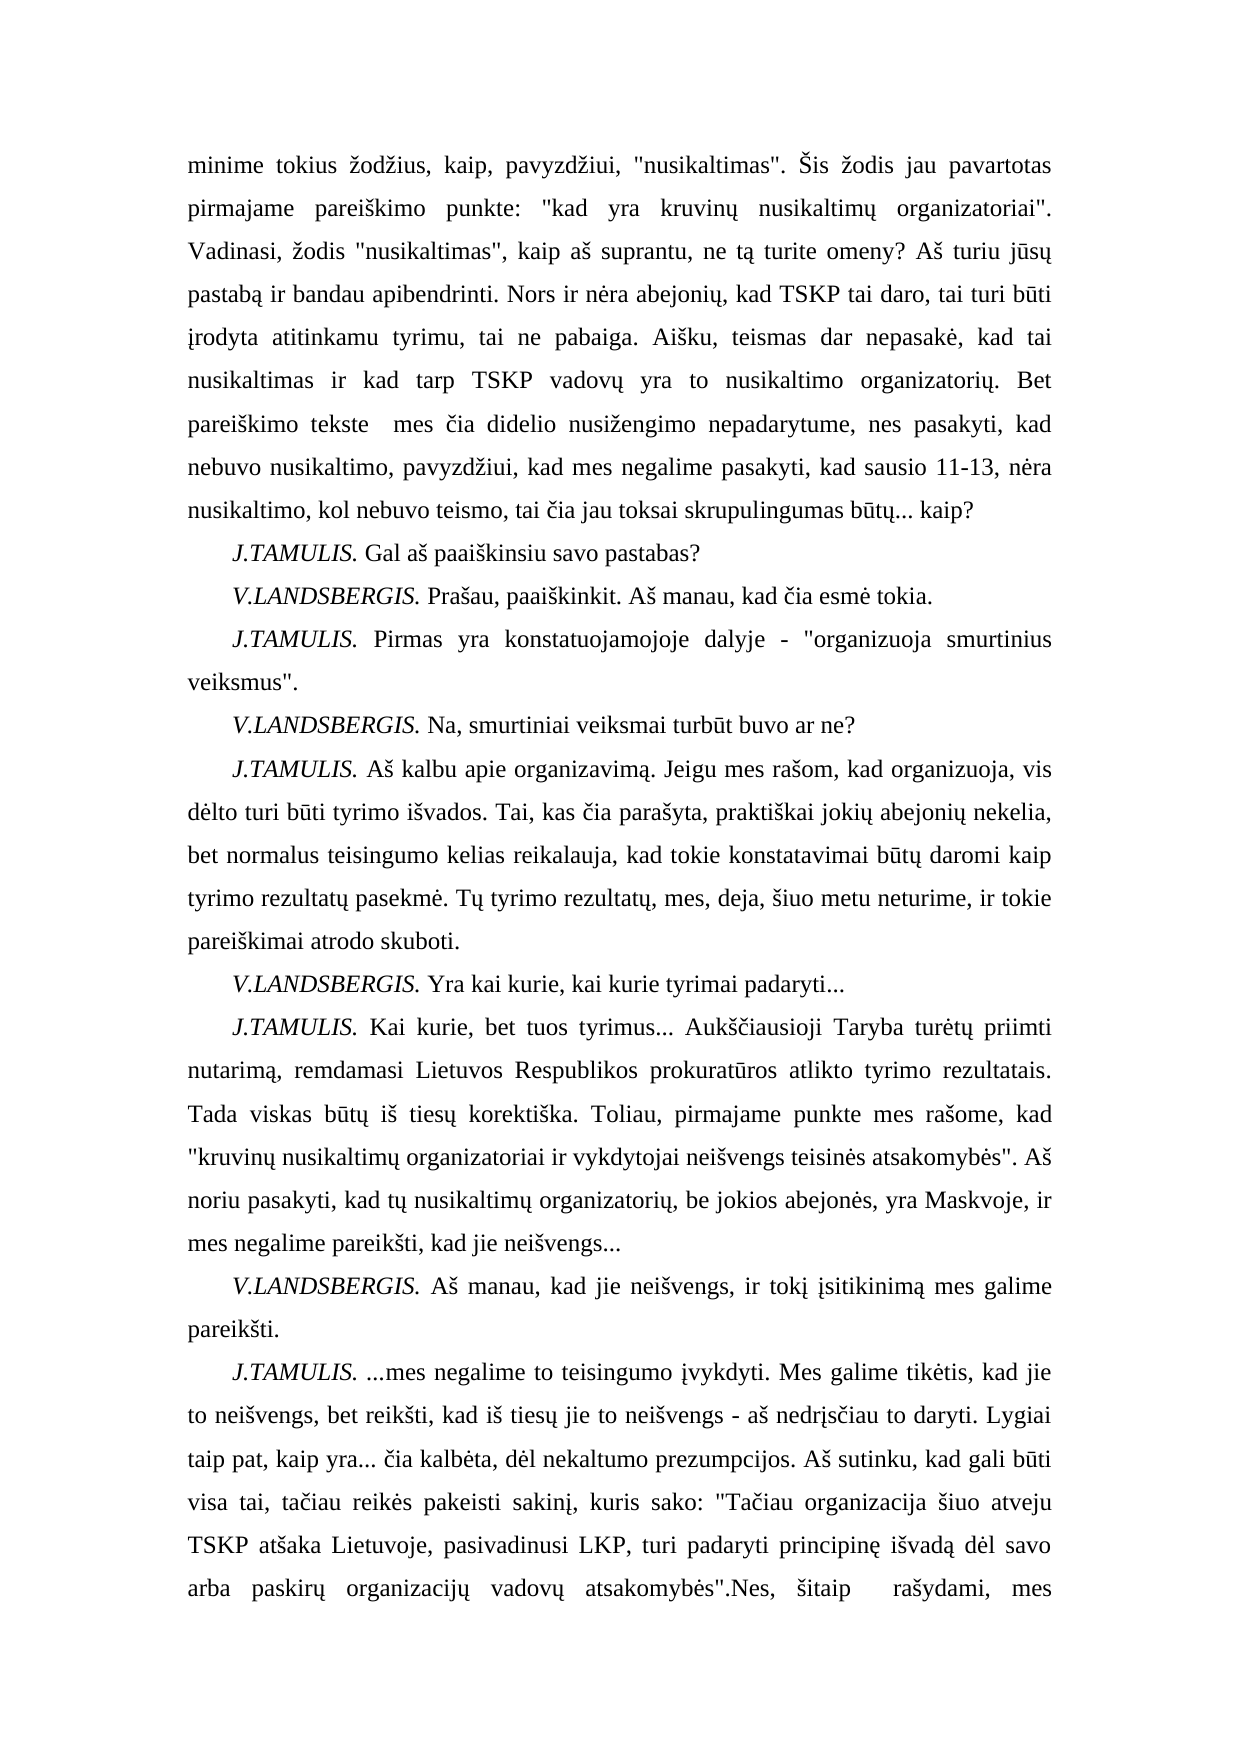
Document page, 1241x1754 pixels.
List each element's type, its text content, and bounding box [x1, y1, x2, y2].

text J.TAMULIS. Aš kalbu apie organizavimą. Jeigu mes rašom, kad organizuoja, vis dėlto turi būti tyrimo išvados. Tai, kas čia parašyta, praktiškai jokių abejonių nekelia, bet normalus teisingumo kelias reikalauja, kad tokie konstatavimai būtų daromi kaip tyrimo rezultatų pasekmė. Tų tyrimo rezultatų, mes, deja, šiuo metu neturime, ir tokie pareiškimai atrodo skuboti. [187, 754, 1053, 955]
text J.TAMULIS. Pirmas yra konstatuojamojoje dalyje - "organizuoja smurtinius veiksmus". [187, 624, 1053, 696]
text J.TAMULIS. ...mes negalime to teisingumo įvykdyti. Mes galime tikėtis, kad jie to neišvengs, bet reikšti, kad iš tiesų jie to neišvengs - aš nedrįsčiau to daryti. Lygiai taip pat, kaip yra... čia kalbėta, dėl nekaltumo prezumpcijos. Aš sutinku, kad gali būti visa tai, tačiau reikės pakeisti sakinį, kuris sako: "Tačiau organizacija šiuo atveju TSKP atšaka Lietuvoje, pasivadinusi LKP, turi padaryti principinę išvadą dėl savo arba paskirų organizacijų vadovų atsakomybės".Nes, šitaip rašydami, mes [187, 1357, 1053, 1602]
text J.TAMULIS. Kai kurie, bet tuos tyrimus... Aukščiausioji Taryba turėtų priimti nutarimą, remdamasi Lietuvos Respublikos prokuratūros atlikto tyrimo rezultatais. Tada viskas būtų iš tiesų korektiška. Toliau, pirmajame punkte mes rašome, kad "kruvinų nusikaltimų organizatoriai ir vykdytojai neišvengs teisinės atsakomybės". Aš noriu pasakyti, kad tų nusikaltimų organizatorių, be jokios abejonės, yra Maskvoje, ir mes negalime pareikšti, kad jie neišvengs... [187, 1012, 1053, 1257]
text V.LANDSBERGIS. Aš manau, kad jie neišvengs, ir tokį įsitikinimą mes galime pareikšti. [187, 1271, 1053, 1343]
text V.LANDSBERGIS. Na, smurtiniai veiksmai turbūt buvo ar ne? [187, 711, 1053, 739]
text J.TAMULIS. Gal aš paaiškinsiu savo pastabas? [187, 538, 1053, 567]
text V.LANDSBERGIS. Yra kai kurie, kai kurie tyrimai padaryti... [187, 969, 1053, 998]
text V.LANDSBERGIS. Prašau, paaiškinkit. Aš manau, kad čia esmė tokia. [187, 581, 1053, 610]
text minime tokius žodžius, kaip, pavyzdžiui, "nusikaltimas". Šis žodis jau pavartotas pirmajame pareiškimo punkte: "kad yra kruvinų nusikaltimų organizatoriai". Vadinasi, žodis "nusikaltimas", kaip aš suprantu, ne tą turite omeny? Aš turiu jūsų pastabą ir bandau apibendrinti. Nors ir nėra abejonių, kad TSKP tai daro, tai turi būti įrodyta atitinkamu tyrimu, tai ne pabaiga. Aišku, teismas dar nepasakė, kad tai nusikaltimas ir kad tarp TSKP vadovų yra to nusikaltimo organizatorių. Bet pareiškimo tekste mes čia didelio nusižengimo nepadarytume, nes pasakyti, kad nebuvo nusikaltimo, pavyzdžiui, kad mes negalime pasakyti, kad sausio 11-13, nėra nusikaltimo, kol nebuvo teismo, tai čia jau toksai skrupulingumas būtų... kaip? [187, 150, 1053, 524]
